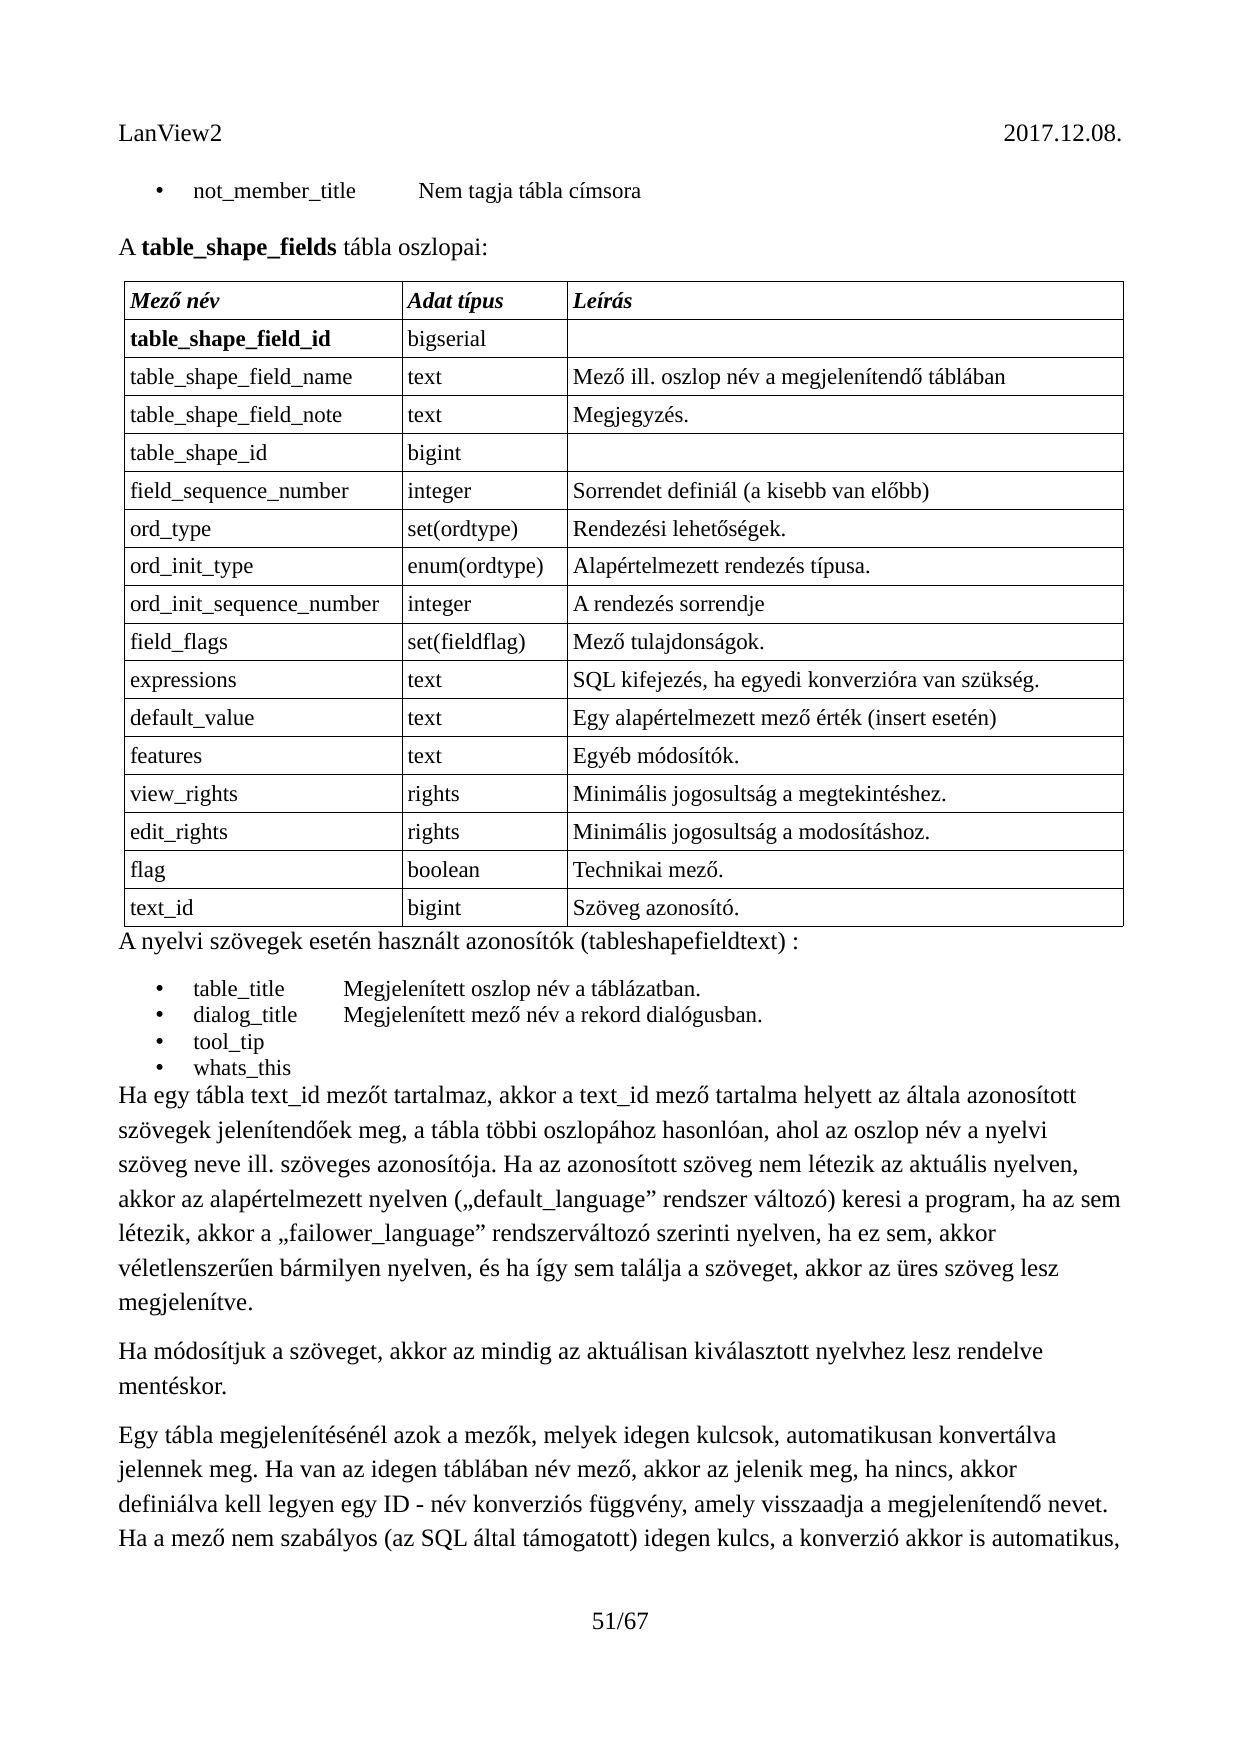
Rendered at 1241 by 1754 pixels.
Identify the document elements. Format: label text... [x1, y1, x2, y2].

table_cell boolean [403, 851, 567, 888]
table_cell table_shape_field_name [125, 358, 402, 395]
table_cell bigserial [403, 320, 567, 357]
table_cell text [403, 358, 567, 395]
table_cell Egy alapértelmezett mező érték (insert esetén) [568, 699, 1123, 736]
table_cell field_sequence_number [125, 472, 402, 509]
table_cell view_rights [125, 775, 402, 812]
table_cell set(fieldflag) [403, 624, 567, 660]
table_cell rights [403, 813, 567, 850]
table_cell A rendezés sorrendje [568, 586, 1123, 622]
table_cell features [125, 737, 402, 774]
table_cell ord_init_sequence_number [125, 586, 402, 622]
table_cell integer [403, 586, 567, 622]
list table_title Megjelenített oszlop név a táblázatban. [156, 975, 1122, 1001]
table_cell Megjegyzés. [568, 396, 1123, 433]
text Ha egy tábla text_id mezőt tartalmaz, akkor a text_id mező tartalma helyett az általa azonosított szövegek jelenítendőek meg, a tábla többi oszlopához hasonlóan, ahol az oszlop név a nyelvi szöveg neve ill. szöveges azonosítója. Ha az azonosított szöveg nem létezik az aktuális nyelven, akkor az alapértelmezett nyelven („default_language” rendszer változó) keresi a program, ha az sem létezik, akkor a „failower_language” rendszerváltozó szerinti nyelven, ha ez sem, akkor véletlenszerűen bármilyen nyelven, és ha így sem találja a szöveget, akkor az üres szöveg lesz megjelenítve. [118, 1080, 1122, 1316]
text Ha módosítjuk a szöveget, akkor az mindig az aktuálisan kiválasztott nyelvhez lesz rendelve mentéskor. [118, 1336, 1122, 1399]
table_cell bigint [403, 889, 567, 926]
table_cell Sorrendet definiál (a kisebb van előbb) [568, 472, 1123, 509]
table_cell ord_type [125, 510, 402, 547]
table_cell expressions [125, 661, 402, 698]
list not_member_title Nem tagja tábla címsora [156, 177, 1122, 203]
text A table_shape_fields tábla oszlopai: [118, 232, 1122, 261]
table_header Adat típus [403, 282, 567, 319]
table_cell enum(ordtype) [403, 548, 567, 584]
table_cell SQL kifejezés, ha egyedi konverzióra van szükség. [568, 661, 1123, 698]
table_cell set(ordtype) [403, 510, 567, 547]
table_cell text [403, 699, 567, 736]
table_cell text [403, 737, 567, 774]
table_cell table_shape_field_id [125, 320, 402, 357]
list whats_this [156, 1054, 1122, 1080]
table_header Leírás [568, 282, 1123, 319]
table_cell bigint [403, 434, 567, 471]
list tool_tip [156, 1028, 1122, 1054]
text A nyelvi szövegek esetén használt azonosítók (tableshapefieldtext) : [118, 926, 1122, 955]
table_cell table_shape_field_note [125, 396, 402, 433]
table_cell flag [125, 851, 402, 888]
table_cell table_shape_id [125, 434, 402, 471]
table_cell Minimális jogosultság a modosításhoz. [568, 813, 1123, 850]
list dialog_title Megjelenített mező név a rekord dialógusban. [156, 1001, 1122, 1028]
table_cell ord_init_type [125, 548, 402, 584]
table_cell Mező tulajdonságok. [568, 624, 1123, 660]
text Egy tábla megjelenítésénél azok a mezők, melyek idegen kulcsok, automatikusan konvertálva jelennek meg. Ha van az idegen táblában név mező, akkor az jelenik meg, ha nincs, akkor definiálva kell legyen egy ID - név konverziós függvény, amely visszaadja a megjelenítendő nevet. Ha a mező nem szabályos (az SQL által támogatott) idegen kulcs, a konverzió akkor is automatikus, [118, 1420, 1122, 1552]
table_header Mező név [125, 282, 402, 319]
table_cell default_value [125, 699, 402, 736]
table_cell edit_rights [125, 813, 402, 850]
table_cell rights [403, 775, 567, 812]
table_cell Minimális jogosultság a megtekintéshez. [568, 775, 1123, 812]
table_cell [568, 434, 1123, 471]
table_cell [568, 320, 1123, 357]
table_cell Mező ill. oszlop név a megjelenítendő táblában [568, 358, 1123, 395]
table_cell Technikai mező. [568, 851, 1123, 888]
table_cell Szöveg azonosító. [568, 889, 1123, 926]
table_cell Alapértelmezett rendezés típusa. [568, 548, 1123, 584]
table_cell Egyéb módosítók. [568, 737, 1123, 774]
table_cell text [403, 396, 567, 433]
table_cell integer [403, 472, 567, 509]
table_cell Rendezési lehetőségek. [568, 510, 1123, 547]
table_cell text_id [125, 889, 402, 926]
table_cell text [403, 661, 567, 698]
table_cell field_flags [125, 624, 402, 660]
